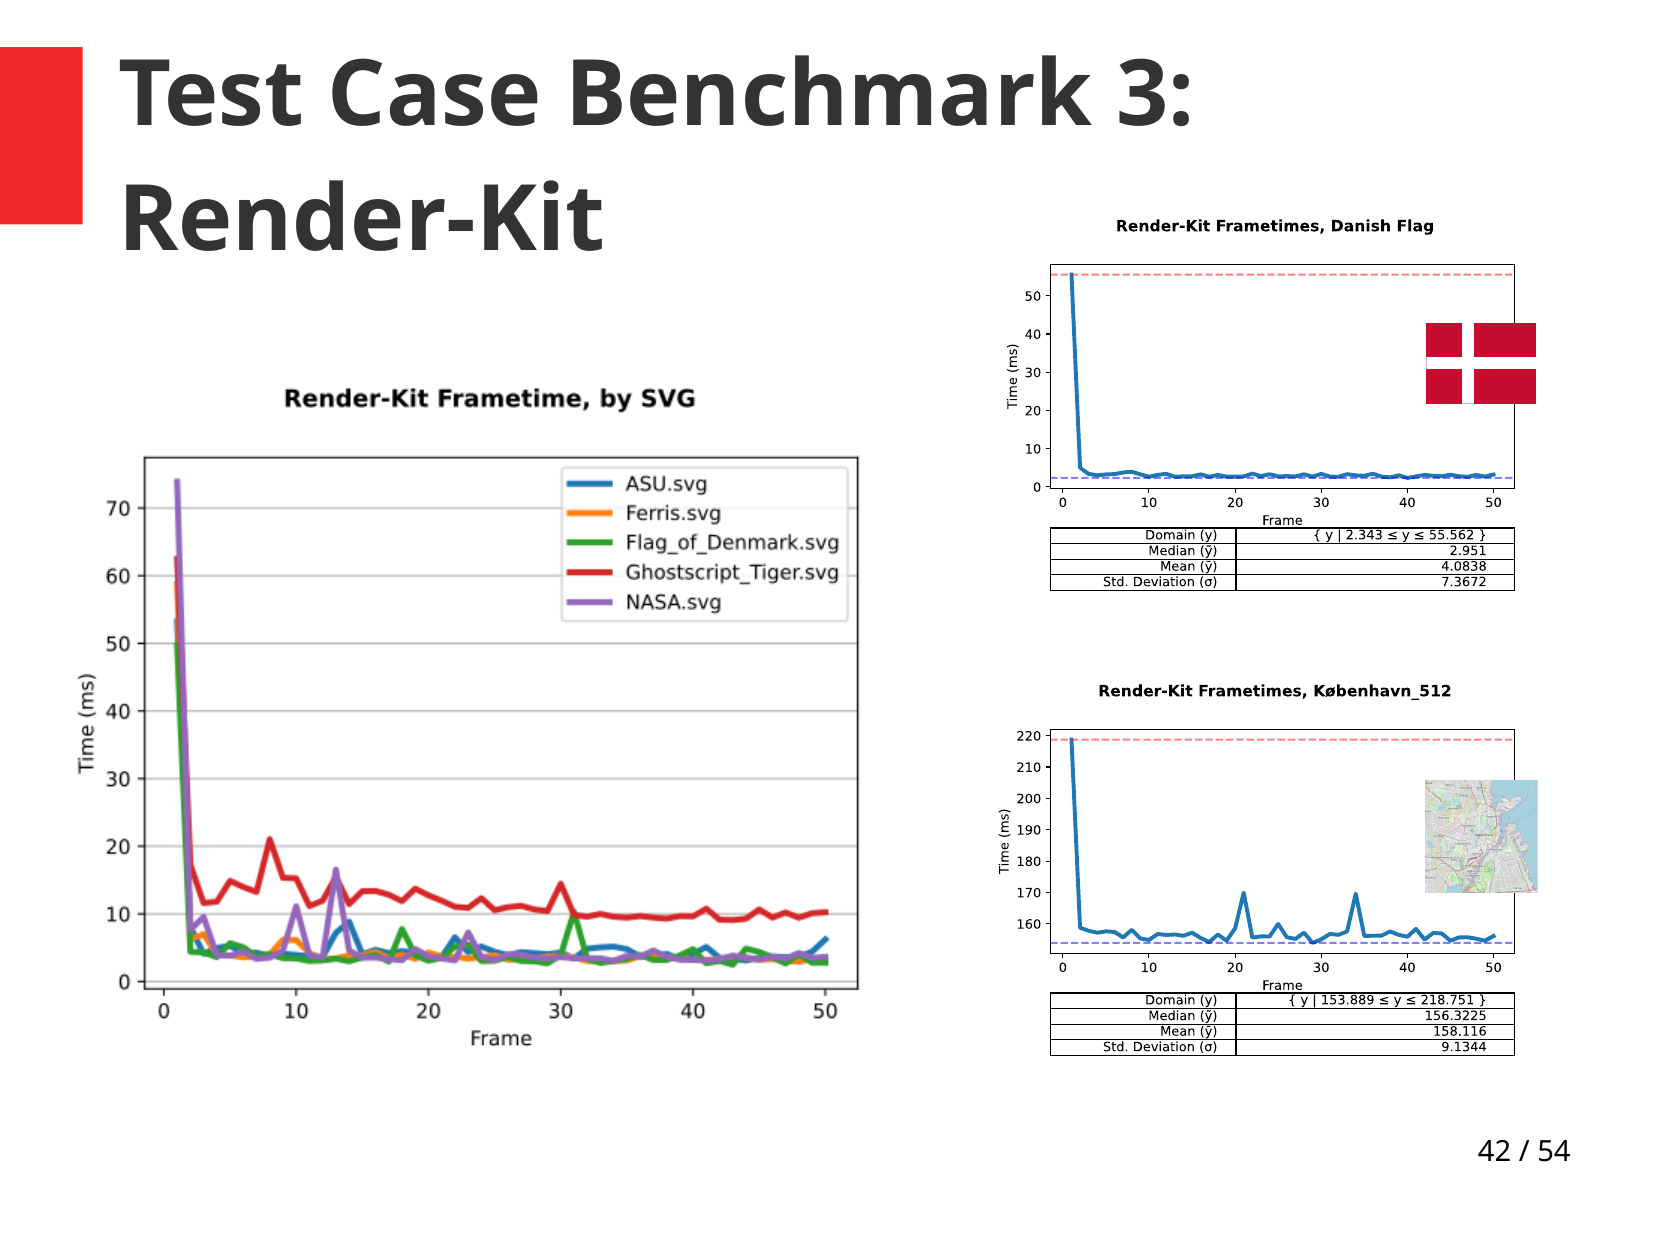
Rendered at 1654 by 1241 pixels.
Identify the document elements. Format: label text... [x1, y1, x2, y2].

picture [975, 210, 1576, 661]
title Test Case Benchmark 3: Render-Kit [118, 27, 1571, 278]
picture [975, 675, 1576, 1126]
picture [30, 375, 950, 1066]
